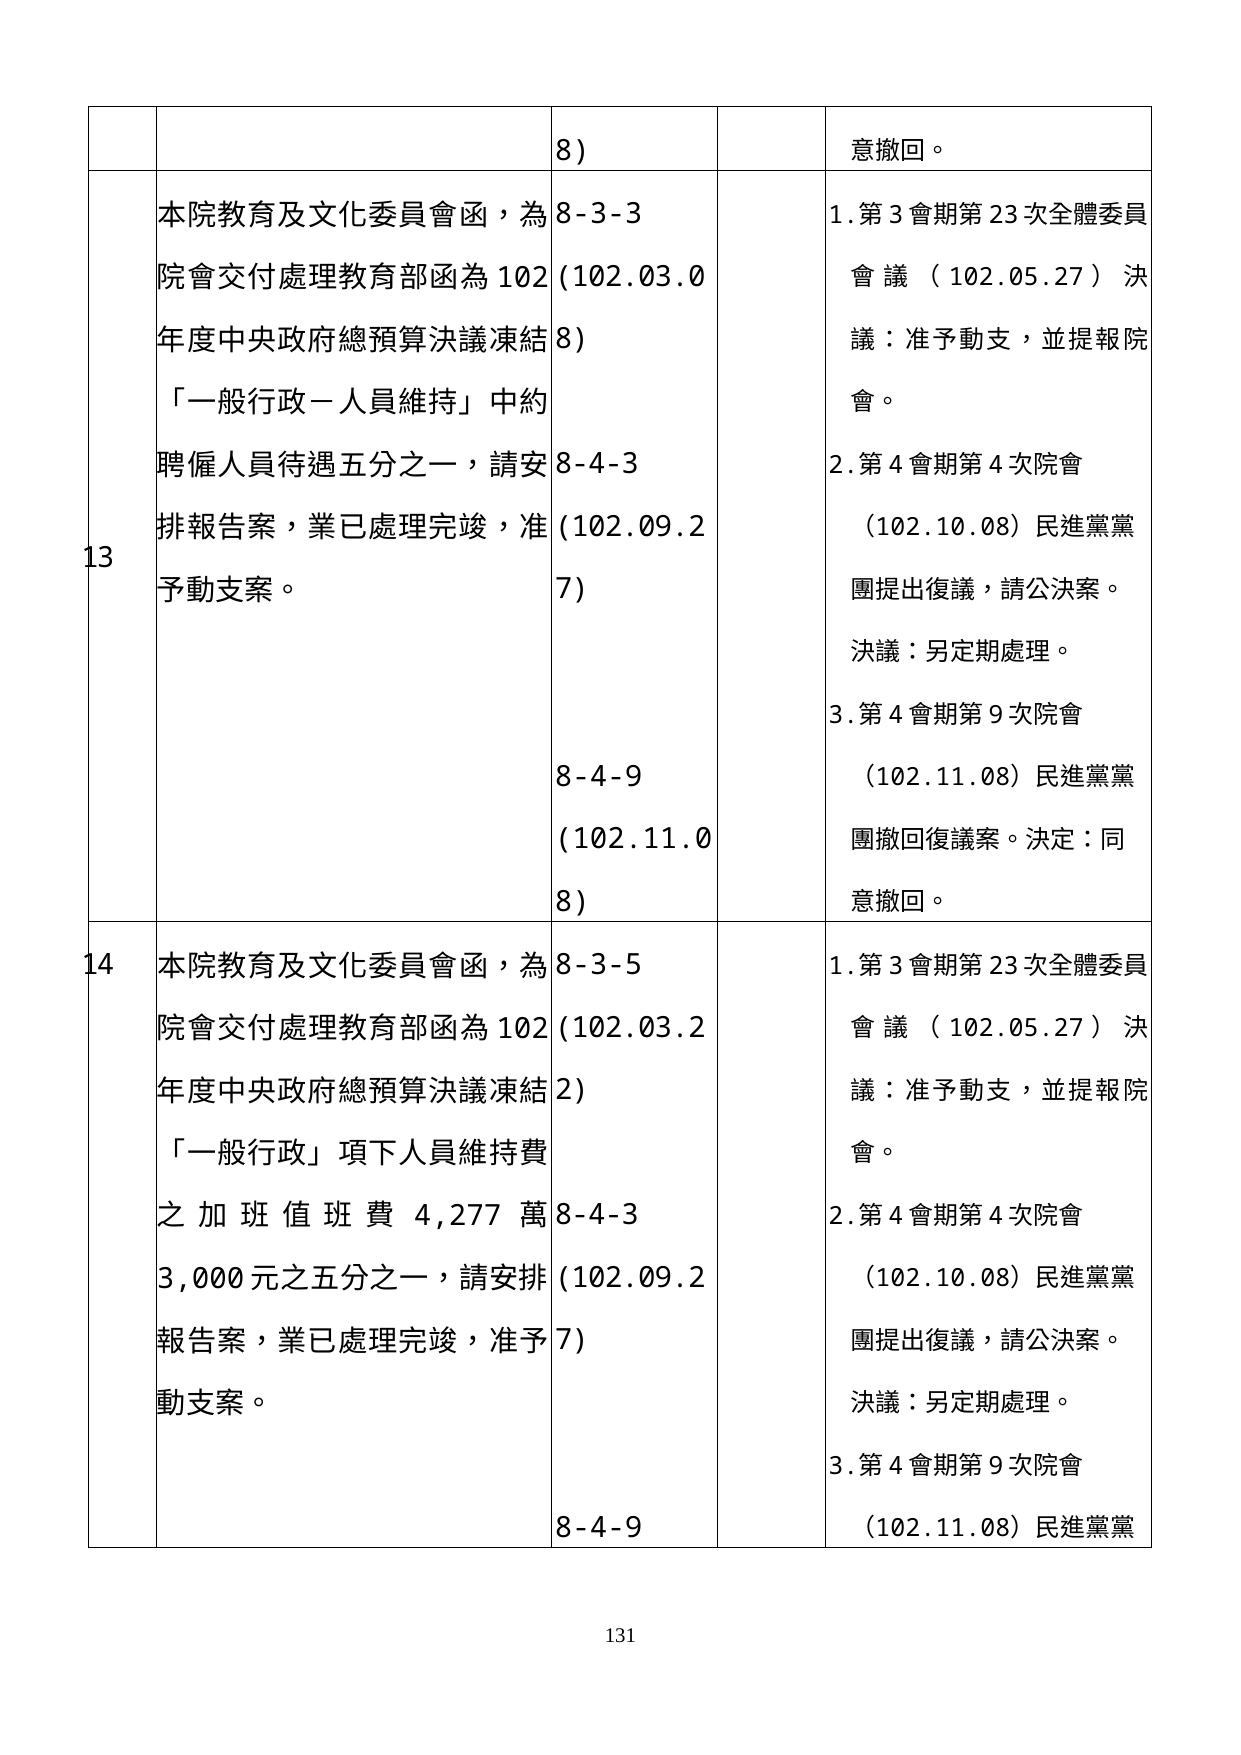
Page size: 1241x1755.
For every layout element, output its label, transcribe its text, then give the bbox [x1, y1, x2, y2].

table_cell 意撤回。 [826, 107, 1151, 169]
table_cell 8) [552, 107, 717, 169]
table_cell [718, 922, 825, 1547]
table_cell [718, 107, 825, 169]
table_cell [89, 107, 156, 169]
table_cell [89, 171, 156, 921]
table_cell 1.第3會期第23次全體委員會議（102.05.27）決議：准予動支，並提報院會。 2.第4會期第4次院會 （102.10.08）民進黨黨團提出復議，請公決案。決議：另定期處理。 3.第4會期第9次院會 （102.11.08）民進黨黨 [826, 922, 1151, 1547]
table_cell 本院教育及文化委員會函，為院會交付處理教育部函為102年度中央政府總預算決議凍結「一般行政」項下人員維持費之加班值班費4,277萬3,000元之五分之一，請安排報告案，業已處理完竣，准予動支案。 [157, 922, 551, 1547]
table_cell [157, 107, 551, 169]
table_cell 1.第3會期第23次全體委員會議（102.05.27）決議：准予動支，並提報院會。 2.第4會期第4次院會 （102.10.08）民進黨黨團提出復議，請公決案。決議：另定期處理。 3.第4會期第9次院會 （102.11.08）民進黨黨團撤回復議案。決定：同意撤回。 [826, 171, 1151, 921]
table_cell 本院教育及文化委員會函，為院會交付處理教育部函為102年度中央政府總預算決議凍結「一般行政－人員維持」中約聘僱人員待遇五分之一，請安排報告案，業已處理完竣，准予動支案。 [157, 171, 551, 921]
table_cell 8-3-5 (102.03.22) 8-4-3 (102.09.27) 8-4-9 [552, 922, 717, 1547]
table_cell [89, 922, 156, 1547]
table_cell [718, 171, 825, 921]
table_cell 8-3-3 (102.03.08) 8-4-3 (102.09.27) 8-4-9 (102.11.08) [552, 171, 717, 921]
